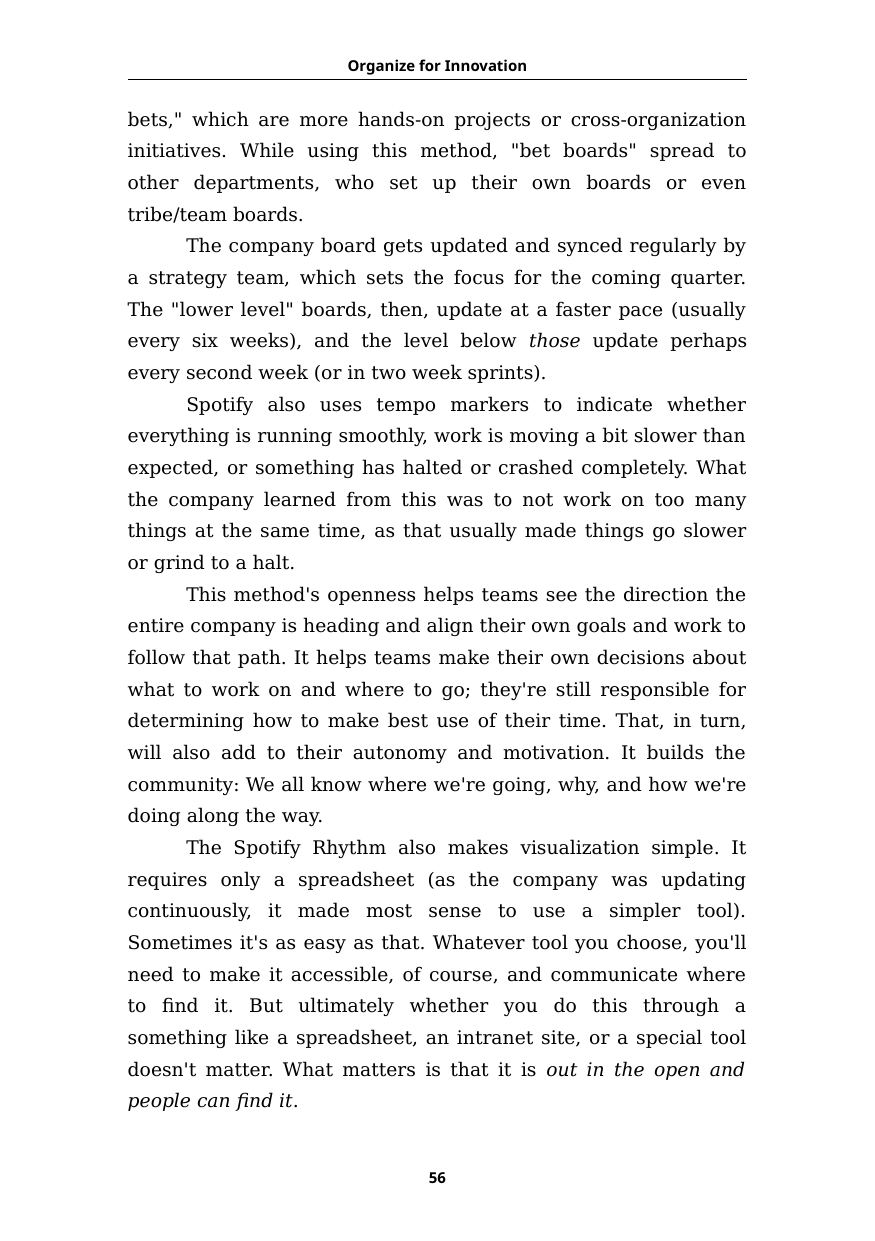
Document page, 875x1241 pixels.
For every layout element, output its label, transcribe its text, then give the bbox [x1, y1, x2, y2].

text bets," which are more hands-on projects or cross-organization initiatives. While using this method, "bet boards" spread to other departments, who set up their own boards or even tribe/team boards. [127, 109, 747, 226]
text The Spotify Rhythm also makes visualization simple. It requires only a spreadsheet (as the company was updating continuously, it made most sense to use a simpler tool). Sometimes it's as easy as that. Whatever tool you choose, you'll need to make it accessible, of course, and communicate where to find it. But ultimately whether you do this through a something like a spreadsheet, an intranet site, or a special tool doesn't matter. What matters is that it is out in the open and people can find it. [127, 837, 747, 1112]
text Spotify also uses tempo markers to indicate whether everything is running smoothly, work is moving a bit slower than expected, or something has halted or crashed completely. What the company learned from this was to not work on too many things at the same time, as that usually made things go slower or grind to a halt. [127, 394, 747, 574]
text This method's openness helps teams see the direction the entire company is heading and align their own goals and work to follow that path. It helps teams make their own decisions about what to work on and where to go; they're still responsible for determining how to make best use of their time. That, in turn, will also add to their autonomy and motivation. It builds the community: We all know where we're going, why, and how we're doing along the way. [127, 584, 747, 827]
text The company board gets updated and synced regularly by a strategy team, which sets the focus for the coming quarter. The "lower level" boards, then, update at a faster pace (usually every six weeks), and the level below those update perhaps every second week (or in two week sprints). [127, 235, 747, 384]
